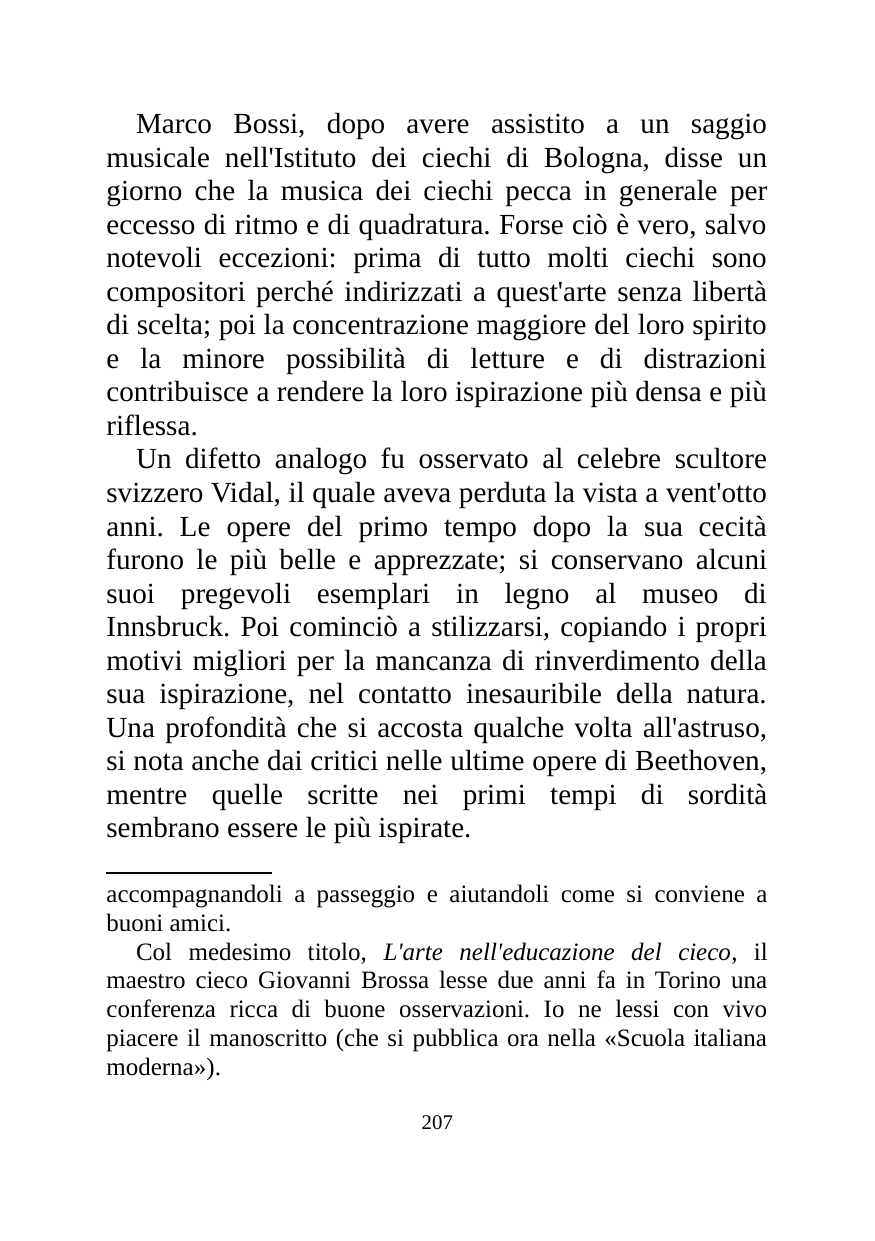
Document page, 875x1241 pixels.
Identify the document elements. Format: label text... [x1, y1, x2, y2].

text accompagnandoli a passeggio e aiutandoli come si conviene a buoni amici. [106, 879, 768, 937]
text Un difetto analogo fu osservato al celebre scultore svizzero Vidal, il quale aveva perduta la vista a vent'otto anni. Le opere del primo tempo dopo la sua cecità furono le più belle e apprezzate; si conservano alcuni suoi pregevoli esemplari in legno al museo di Innsbruck. Poi cominciò a stilizzarsi, copiando i propri motivi migliori per la mancanza di rinverdimento della sua ispirazione, nel contatto inesauribile della natura. Una profondità che si accosta qualche volta all'astruso, si nota anche dai critici nelle ultime opere di Beethoven, mentre quelle scritte nei primi tempi di sordità sembrano essere le più ispirate. [106, 442, 768, 844]
text Marco Bossi, dopo avere assistito a un saggio musicale nell'Istituto dei ciechi di Bologna, disse un giorno che la musica dei ciechi pecca in generale per eccesso di ritmo e di quadratura. Forse ciò è vero, salvo notevoli eccezioni: prima di tutto molti ciechi sono compositori perché indirizzati a quest'arte senza libertà di scelta; poi la concentrazione maggiore del loro spirito e la minore possibilità di letture e di distrazioni contribuisce a rendere la loro ispirazione più densa e più riflessa. [106, 106, 768, 442]
text Col medesimo titolo, L'arte nell'educazione del cieco, il maestro cieco Giovanni Brossa lesse due anni fa in Torino una conferenza ricca di buone osservazioni. Io ne lessi con vivo piacere il manoscritto (che si pubblica ora nella «Scuola italiana moderna»). [106, 937, 768, 1080]
